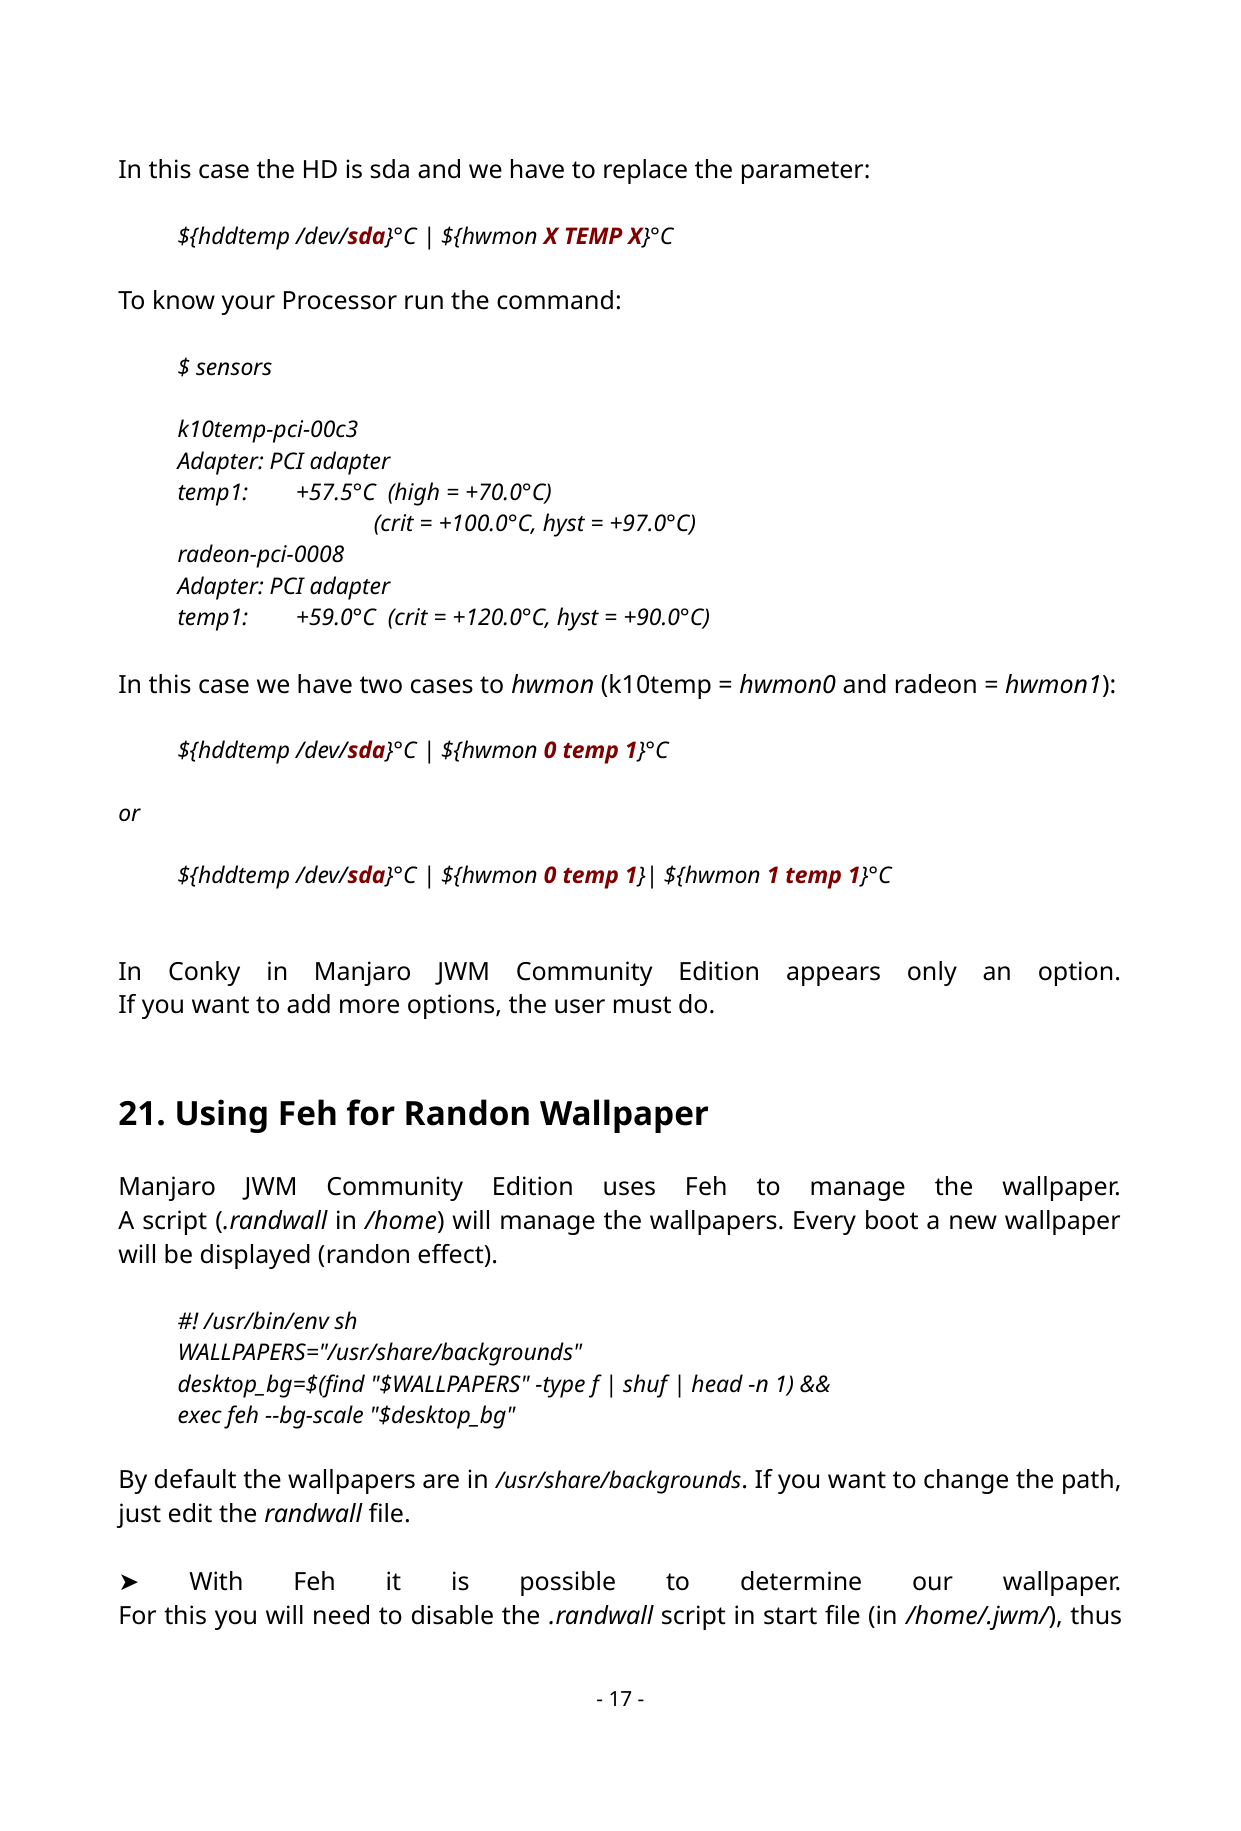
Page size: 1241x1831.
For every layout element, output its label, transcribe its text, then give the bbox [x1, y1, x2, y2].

text Manjaro JWM Community Edition uses Feh to manage the wallpaper. A script (.randwall in /home) will manage the wallpapers. Every boot a new wallpaper will be displayed (randon effect). [118, 1169, 1122, 1271]
text In this case the HD is sda and we have to replace the parameter: [118, 152, 1122, 186]
text temp1: +57.5°C (high = +70.0°C) [177, 476, 1122, 507]
subtitle 21. Using Feh for Randon Wallpaper [118, 1089, 1122, 1135]
text k10temp-pci-00c3 [177, 413, 1122, 445]
text or [118, 797, 1122, 828]
text (crit = +100.0°C, hyst = +97.0°C) [177, 507, 1122, 538]
text exec feh --bg-scale "$desktop_bg" [177, 1399, 1122, 1430]
text By default the wallpapers are in /usr/share/backgrounds. If you want to change the path, just edit the randwall file. [118, 1461, 1122, 1529]
text In this case we have two cases to hwmon (k10temp = hwmon0 and radeon = hwmon1): [118, 666, 1122, 700]
text In Conky in Manjaro JWM Community Edition appears only an option. If you want to add more options, the user must do. [118, 953, 1122, 1021]
text Adapter: PCI adapter [177, 445, 1122, 476]
text radeon-pci-0008 [177, 538, 1122, 570]
text WALLPAPERS="/usr/share/backgrounds" [177, 1336, 1122, 1368]
text #! /usr/bin/env sh [177, 1305, 1122, 1336]
text temp1: +59.0°C (crit = +120.0°C, hyst = +90.0°C) [177, 601, 1122, 632]
text desktop_bg=$(find "$WALLPAPERS" -type f | shuf | head -n 1) && [177, 1368, 1122, 1399]
text Adapter: PCI adapter [177, 570, 1122, 601]
text ➤ With Feh it is possible to determine our wallpaper. For this you will need to disable the .randwall script in start file (in /home/.jwm/), thus [118, 1563, 1122, 1632]
text ${hddtemp /dev/sda}°C | ${hwmon 0 temp 1}°C [177, 734, 1122, 766]
text ${hddtemp /dev/sda}°C | ${hwmon X TEMP X}°C [177, 220, 1122, 252]
text $ sensors [177, 351, 1122, 382]
text ${hddtemp /dev/sda}°C | ${hwmon 0 temp 1}| ${hwmon 1 temp 1}°C [177, 859, 1122, 891]
text To know your Processor run the command: [118, 283, 1122, 317]
